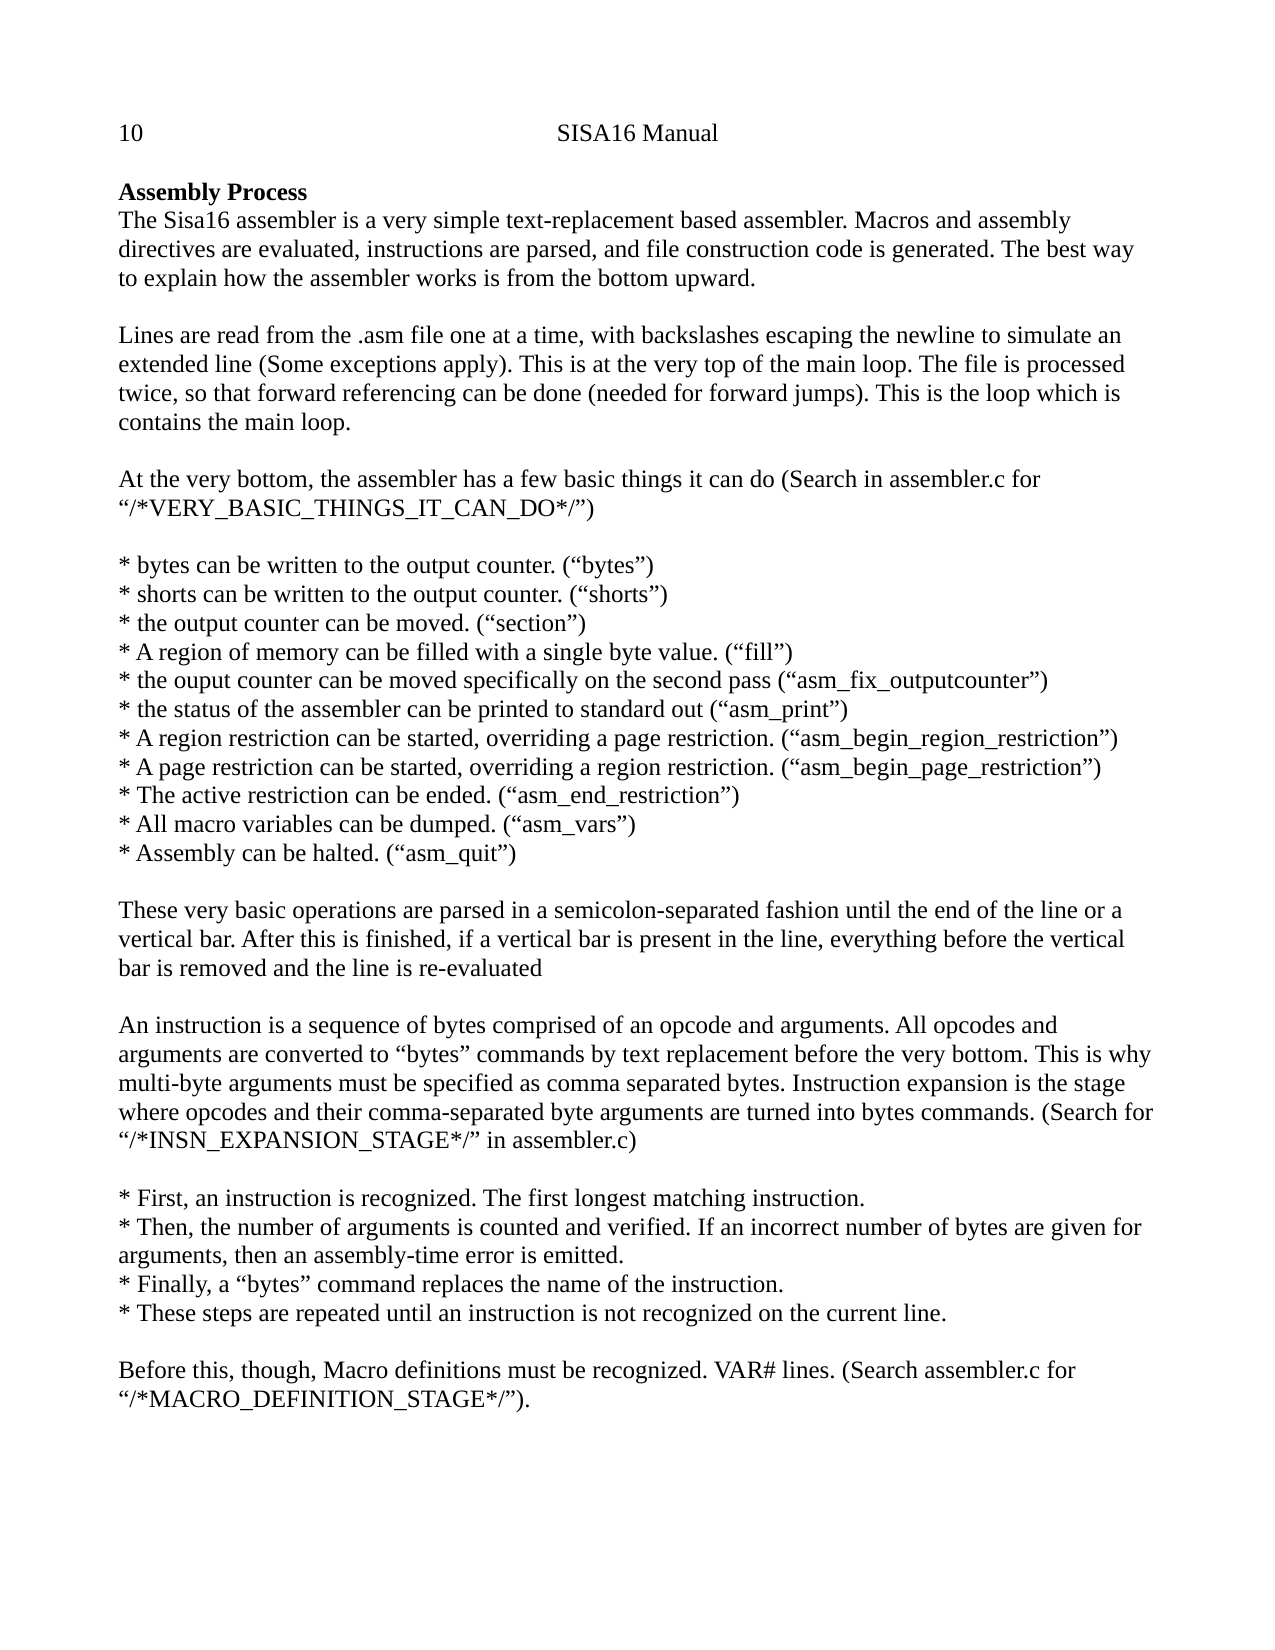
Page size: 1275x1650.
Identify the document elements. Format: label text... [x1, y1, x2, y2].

text * the ouput counter can be moved specifically on the second pass (“asm_fix_outputcounter”) * the status of the assembler can be printed to standard out (“asm_print”) [118, 666, 1157, 723]
text Lines are read from the .asm file one at a time, with backslashes escaping the newline to simulate an extended line (Some exceptions apply). This is at the very top of the main loop. The file is processed twice, so that forward referencing can be done (needed for forward jumps). This is the loop which is contains the main loop. [118, 321, 1157, 436]
text * the output counter can be moved. (“section”) * A region of memory can be filled with a single byte value. (“fill”) [118, 608, 1157, 666]
text * shorts can be written to the output counter. (“shorts”) [118, 579, 1157, 608]
text At the very bottom, the assembler has a few basic things it can do (Search in assembler.c for “/*VERY_BASIC_THINGS_IT_CAN_DO*/”) [118, 464, 1157, 522]
text * A region restriction can be started, overriding a page restriction. (“asm_begin_region_restriction”) * A page restriction can be started, overriding a region restriction. (“asm_begin_page_restriction”) * The active restriction can be ended. (“asm_end_restriction”) * All macro variables can be dumped. (“asm_vars”) * Assembly can be halted. (“asm_quit”) [118, 723, 1157, 867]
text An instruction is a sequence of bytes comprised of an opcode and arguments. All opcodes and arguments are converted to “bytes” commands by text replacement before the very bottom. This is why multi-byte arguments must be specified as comma separated bytes. Instruction expansion is the stage where opcodes and their comma-separated byte arguments are turned into bytes commands. (Search for “/*INSN_EXPANSION_STAGE*/” in assembler.c) [118, 1011, 1157, 1154]
text * These steps are repeated until an instruction is not recognized on the current line. Before this, though, Macro definitions must be recognized. VAR# lines. (Search assembler.c for “/*MACRO_DEFINITION_STAGE*/”). [118, 1298, 1157, 1413]
text Assembly Process [118, 177, 1157, 206]
text * bytes can be written to the output counter. (“bytes”) [118, 551, 1157, 579]
text These very basic operations are parsed in a semicolon-separated fashion until the end of the line or a vertical bar. After this is finished, if a vertical bar is present in the line, everything before the vertical bar is removed and the line is re-evaluated [118, 896, 1157, 982]
text The Sisa16 assembler is a very simple text-replacement based assembler. Macros and assembly directives are evaluated, instructions are parsed, and file construction code is generated. The best way to explain how the assembler works is from the bottom upward. [118, 206, 1157, 292]
text * First, an instruction is recognized. The first longest matching instruction. * Then, the number of arguments is counted and verified. If an incorrect number of bytes are given for arguments, then an assembly-time error is emitted. * Finally, a “bytes” command replaces the name of the instruction. [118, 1183, 1157, 1298]
